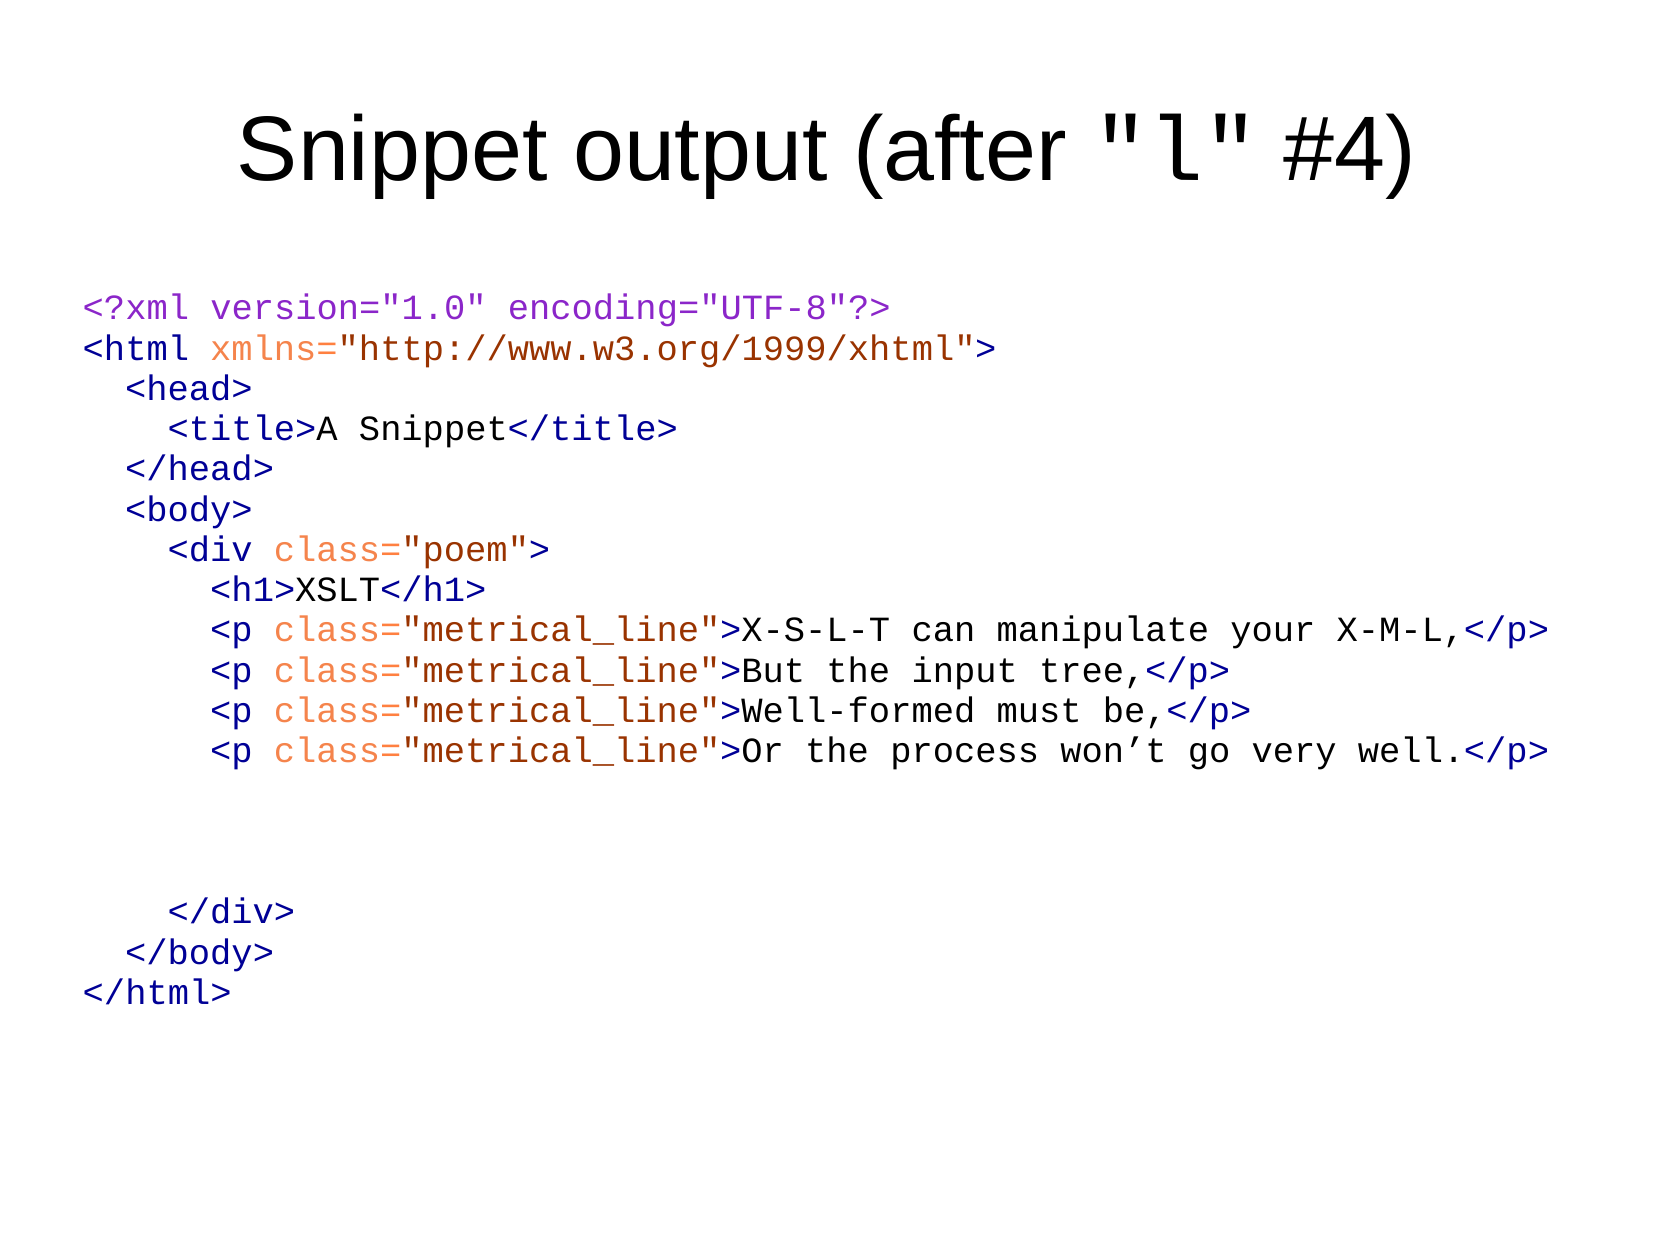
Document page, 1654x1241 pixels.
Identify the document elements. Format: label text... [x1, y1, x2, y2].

title Snippet output (after "l" #4) [82, 49, 1571, 257]
list <?xml version="1.0" encoding="UTF-8"?> <html xmlns="http://www.w3.org/1999/xhtml"> <head> <title>A Snippet</title> </head> <body> <div class="poem"> <h1>XSLT</h1> <p class="metrical_line">X-S-L-T can manipulate your X-M-L,</p> <p class="metrical_line">But the input tree,</p> <p class="metrical_line">Well-formed must be,</p> <p class="metrical_line">Or the process won’t go very well.</p> </div> </body> </html> [82, 290, 1571, 1171]
